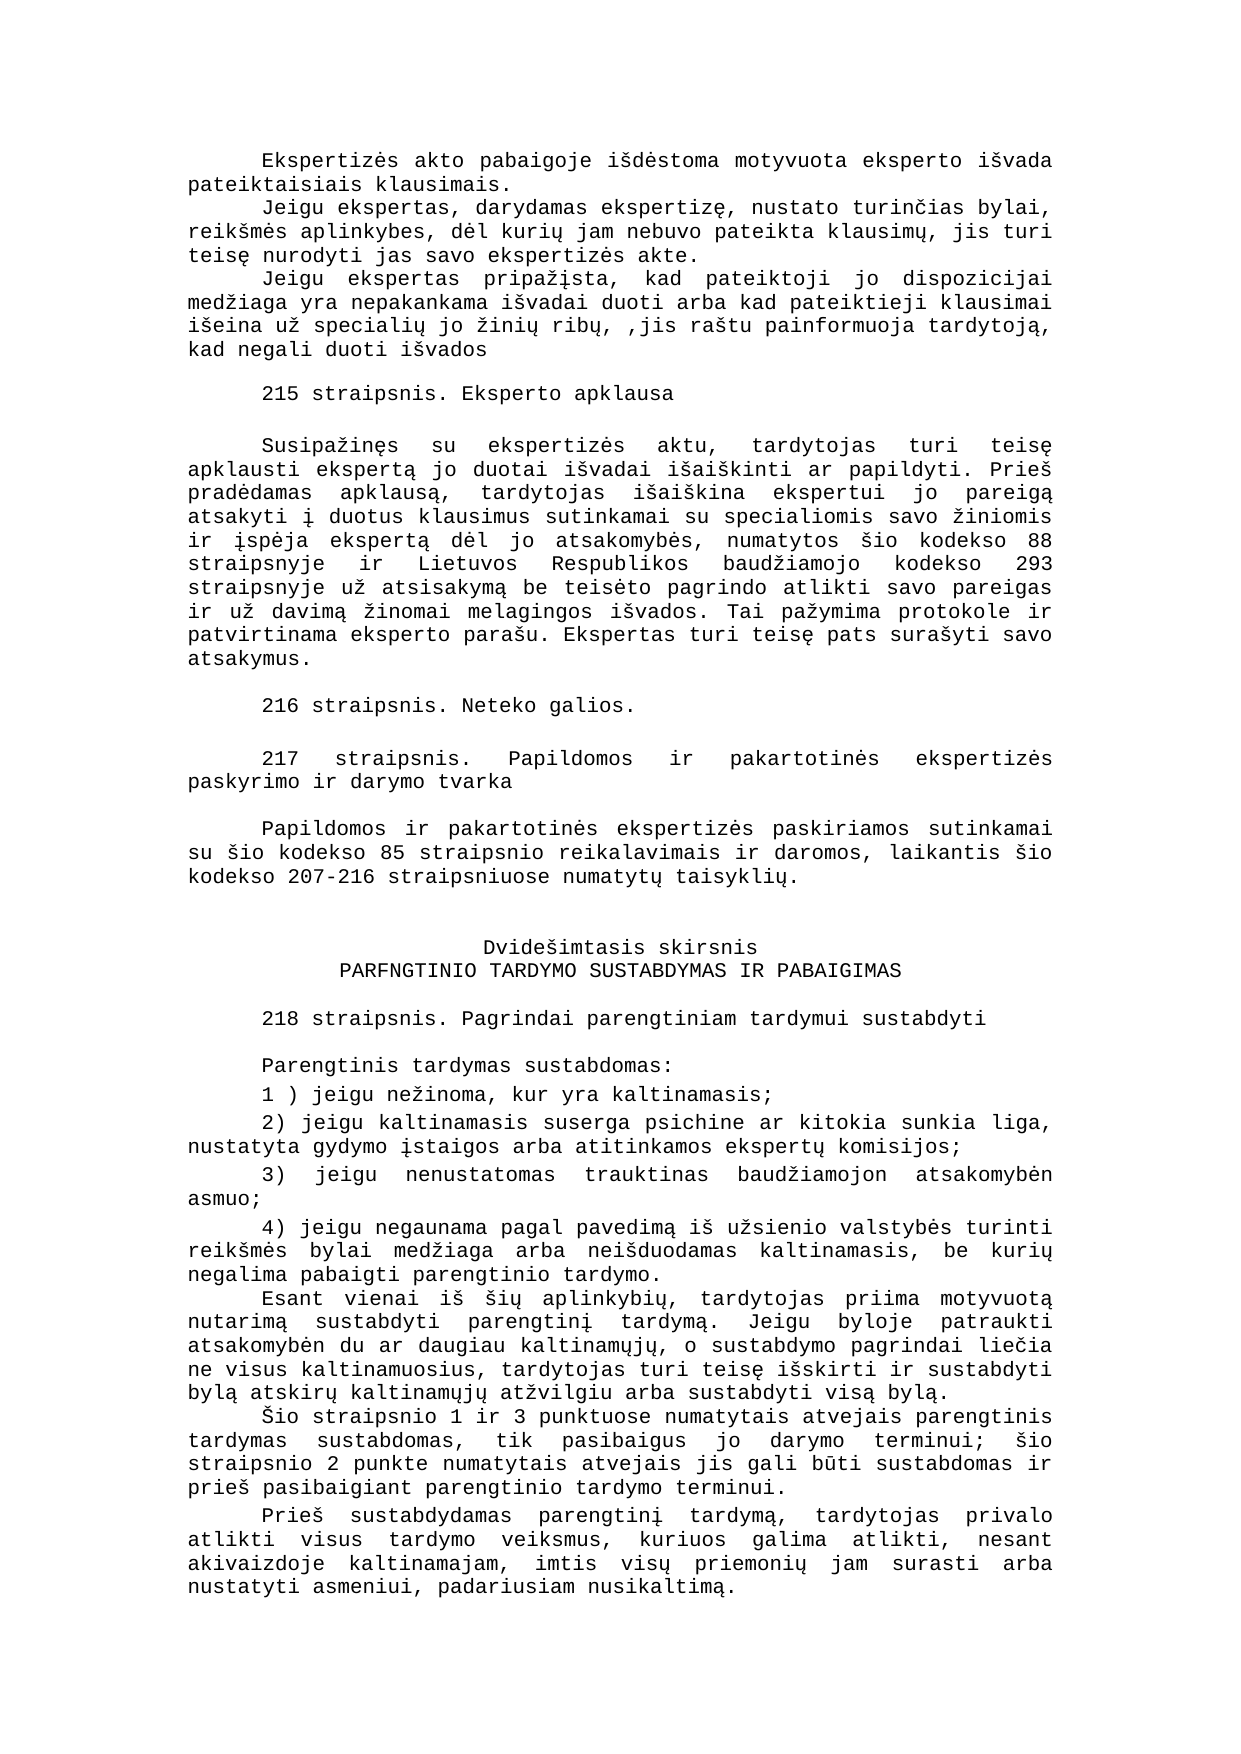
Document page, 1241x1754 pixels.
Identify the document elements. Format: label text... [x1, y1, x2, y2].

text Dvidešimtasis skirsnis [187, 937, 1053, 960]
text 216 straipsnis. Neteko galios. [187, 695, 1053, 719]
text Jeigu ekspertas pripažįsta, kad pateiktoji jo dispozicijai medžiaga yra nepakankama išvadai duoti arba kad pateiktieji klausimai išeina už specialių jo žinių ribų, ,jis raštu painformuoja tardytoją, kad negali duoti išvados [187, 268, 1053, 363]
text Parengtinis tardymas sustabdomas: [187, 1055, 1053, 1078]
text Prieš sustabdydamas parengtinį tardymą, tardytojas privalo atlikti visus tardymo veiksmus, kuriuos galima atlikti, nesant akivaizdoje kaltinamajam, imtis visų priemonių jam surasti arba nustatyti asmeniui, padariusiam nusikaltimą. [187, 1506, 1053, 1600]
text 2) jeigu kaltinamasis suserga psichine ar kitokia sunkia liga, nustatyta gydymo įstaigos arba atitinkamos ekspertų komisijos; [187, 1112, 1053, 1159]
text 1 ) jeigu nežinoma, kur yra kaltinamasis; [187, 1083, 1053, 1107]
text Jeigu ekspertas, darydamas ekspertizę, nustato turinčias bylai, reikšmės aplinkybes, dėl kurių jam nebuvo pateikta klausimų, jis turi teisę nurodyti jas savo ekspertizės akte. [187, 197, 1053, 268]
text PARFNGTINIO TARDYMO SUSTABDYMAS IR PABAIGIMAS [187, 960, 1053, 984]
text Ekspertizės akto pabaigoje išdėstoma motyvuota eksperto išvada pateiktaisiais klausimais. [187, 150, 1053, 197]
text Susipažinęs su ekspertizės aktu, tardytojas turi teisę apklausti ekspertą jo duotai išvadai išaiškinti ar papildyti. Prieš pradėdamas apklausą, tardytojas išaiškina ekspertui jo pareigą atsakyti į duotus klausimus sutinkamai su specialiomis savo žiniomis ir įspėja ekspertą dėl jo atsakomybės, numatytos šio kodekso 88 straipsnyje ir Lietuvos Respublikos baudžiamojo kodekso 293 straipsnyje už atsisakymą be teisėto pagrindo atlikti savo pareigas ir už davimą žinomai melagingos išvados. Tai pažymima protokole ir patvirtinama eksperto parašu. Ekspertas turi teisę pats surašyti savo atsakymus. [187, 435, 1053, 672]
text 4) jeigu negaunama pagal pavedimą iš užsienio valstybės turinti reikšmės bylai medžiaga arba neišduodamas kaltinamasis, be kurių negalima pabaigti parengtinio tardymo. [187, 1217, 1053, 1288]
text 215 straipsnis. Eksperto apklausa [187, 383, 1053, 406]
text 3) jeigu nenustatomas trauktinas baudžiamojon atsakomybėn asmuo; [187, 1164, 1053, 1212]
text 218 straipsnis. Pagrindai parengtiniam tardymui sustabdyti [187, 1008, 1053, 1031]
text 217 straipsnis. Papildomos ir pakartotinės ekspertizės paskyrimo ir darymo tvarka [187, 747, 1053, 795]
text Šio straipsnio 1 ir 3 punktuose numatytais atvejais parengtinis tardymas sustabdomas, tik pasibaigus jo darymo terminui; šio straipsnio 2 punkte numatytais atvejais jis gali būti sustabdomas ir prieš pasibaigiant parengtinio tardymo terminui. [187, 1406, 1053, 1501]
text Esant vienai iš šių aplinkybių, tardytojas priima motyvuotą nutarimą sustabdyti parengtinį tardymą. Jeigu byloje patraukti atsakomybėn du ar daugiau kaltinamųjų, o sustabdymo pagrindai liečia ne visus kaltinamuosius, tardytojas turi teisę išskirti ir sustabdyti bylą atskirų kaltinamųjų atžvilgiu arba sustabdyti visą bylą. [187, 1288, 1053, 1406]
text Papildomos ir pakartotinės ekspertizės paskiriamos sutinkamai su šio kodekso 85 straipsnio reikalavimais ir daromos, laikantis šio kodekso 207-216 straipsniuose numatytų taisyklių. [187, 818, 1053, 889]
